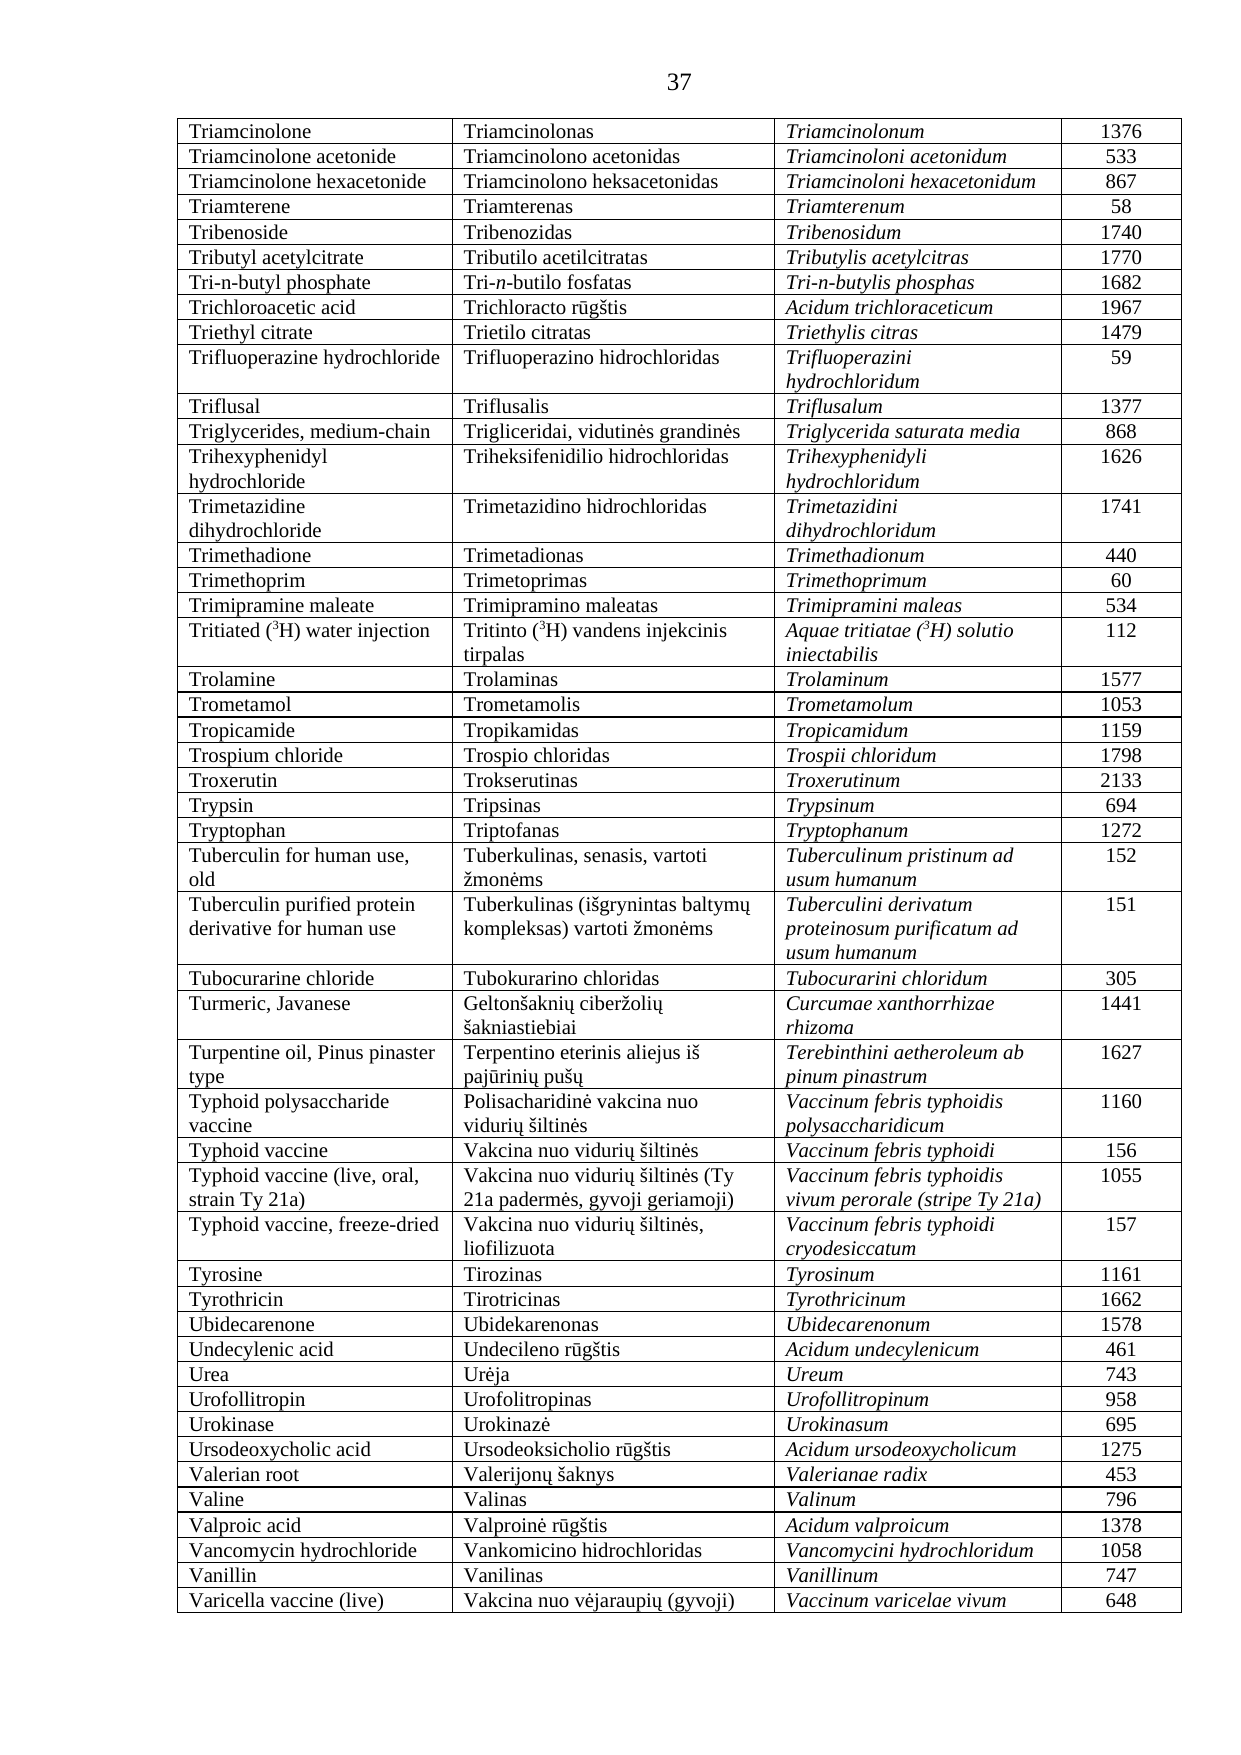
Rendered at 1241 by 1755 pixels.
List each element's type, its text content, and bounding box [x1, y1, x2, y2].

table_cell Vaccinum febris typhoidi [775, 1138, 1061, 1162]
table_cell Tri-n-butilo fosfatas [453, 270, 774, 294]
table_cell Triptofanas [453, 818, 774, 842]
table_cell Typhoid vaccine (live, oral, strain Ty 21a) [178, 1163, 452, 1211]
table_cell Trypsin [178, 793, 452, 817]
table_cell 152 [1062, 843, 1181, 891]
table_cell Vanillinum [775, 1563, 1061, 1587]
table_cell Trimethadione [178, 543, 452, 567]
table_cell Trimipramine maleate [178, 593, 452, 617]
table_cell Urėja [453, 1362, 774, 1386]
table_cell Vaccinum febris typhoidis vivum perorale (stripe Ty 21a) [775, 1163, 1061, 1211]
table_cell Trokserutinas [453, 768, 774, 792]
table_cell Vaccinum febris typhoidi cryodesiccatum [775, 1212, 1061, 1260]
table_cell Trospii chloridum [775, 743, 1061, 767]
table_cell Terpentino eterinis aliejus iš pajūrinių pušų [453, 1040, 774, 1088]
table_cell 796 [1062, 1488, 1181, 1511]
table_cell Trietilo citratas [453, 320, 774, 344]
table_cell Tributylis acetylcitras [775, 245, 1061, 269]
table_cell Troxerutinum [775, 768, 1061, 792]
table_cell Valinum [775, 1488, 1061, 1511]
table_cell Ubidecarenonum [775, 1312, 1061, 1336]
table_cell Triglycerida saturata media [775, 419, 1061, 443]
table_cell Ubidecarenone [178, 1312, 452, 1336]
table_cell 1160 [1062, 1089, 1181, 1137]
table_cell Typhoid vaccine, freeze-dried [178, 1212, 452, 1260]
table_cell Tropicamidum [775, 718, 1061, 742]
table_cell Trypsinum [775, 793, 1061, 817]
table_cell 958 [1062, 1387, 1181, 1411]
table_cell Trolamine [178, 667, 452, 691]
table_cell Tribenozidas [453, 220, 774, 244]
table_cell Tropicamide [178, 718, 452, 742]
table_cell Triamcinolonas [453, 119, 774, 143]
table_cell Vaccinum varicelae vivum [775, 1588, 1061, 1612]
table_cell Vancomycin hydrochloride [178, 1538, 452, 1562]
table_cell Tuberculin for human use, old [178, 843, 452, 891]
table_cell Ureum [775, 1362, 1061, 1386]
table_cell 305 [1062, 965, 1181, 989]
table_cell Triamterenum [775, 195, 1061, 218]
table_cell Trolaminum [775, 667, 1061, 691]
table_cell 533 [1062, 144, 1181, 168]
table_cell Triamterene [178, 195, 452, 218]
table_cell Trimethadionum [775, 543, 1061, 567]
table_cell Trospio chloridas [453, 743, 774, 767]
table_cell Triamcinolone acetonide [178, 144, 452, 168]
table_cell 156 [1062, 1138, 1181, 1162]
table_cell Vakcina nuo vidurių šiltinės, liofilizuota [453, 1212, 774, 1260]
table_cell Trimetazidino hidrochloridas [453, 494, 774, 542]
table_cell 1627 [1062, 1040, 1181, 1088]
table_cell Tyrosine [178, 1261, 452, 1286]
table_cell Trospium chloride [178, 743, 452, 767]
table_cell Trometamolis [453, 693, 774, 716]
table_cell Undecileno rūgštis [453, 1337, 774, 1361]
table_cell 1275 [1062, 1437, 1181, 1461]
table_cell Ursodeoxycholic acid [178, 1437, 452, 1461]
table_cell Valproinė rūgštis [453, 1513, 774, 1537]
table_cell 1662 [1062, 1287, 1181, 1311]
table_cell Tritinto (3H) vandens injekcinis tirpalas [453, 618, 774, 666]
table_cell Valproic acid [178, 1513, 452, 1537]
table_cell 1378 [1062, 1513, 1181, 1537]
table_cell 743 [1062, 1362, 1181, 1386]
table_cell Tyrothricinum [775, 1287, 1061, 1311]
table_cell Urokinase [178, 1412, 452, 1436]
table_cell Typhoid vaccine [178, 1138, 452, 1162]
table_cell Vanilinas [453, 1563, 774, 1587]
table_cell Tribenoside [178, 220, 452, 244]
table_cell Ursodeoksicholio rūgštis [453, 1437, 774, 1461]
table_cell Tribenosidum [775, 220, 1061, 244]
table_cell 60 [1062, 568, 1181, 592]
table_cell 1967 [1062, 295, 1181, 319]
table_cell Urofolitropinas [453, 1387, 774, 1411]
table_cell Trifluoperazino hidrochloridas [453, 345, 774, 393]
table_cell Tubocurarini chloridum [775, 965, 1061, 989]
table_cell Valine [178, 1488, 452, 1511]
table_cell Triethylis citras [775, 320, 1061, 344]
table_cell Acidum ursodeoxycholicum [775, 1437, 1061, 1461]
table_cell 112 [1062, 618, 1181, 666]
table_cell Turpentine oil, Pinus pinaster type [178, 1040, 452, 1088]
table_cell Vakcina nuo vidurių šiltinės [453, 1138, 774, 1162]
table_cell Trimetadionas [453, 543, 774, 567]
table_cell Triamcinolono heksacetonidas [453, 169, 774, 193]
table_cell Tuberculin purified protein derivative for human use [178, 892, 452, 964]
table_cell Trometamol [178, 693, 452, 716]
table_cell Vakcina nuo vėjaraupių (gyvoji) [453, 1588, 774, 1612]
table_cell 867 [1062, 169, 1181, 193]
table_cell Tributilo acetilcitratas [453, 245, 774, 269]
table_cell Aquae tritiatae (3H) solutio iniectabilis [775, 618, 1061, 666]
table_cell Trichloroacetic acid [178, 295, 452, 319]
table_cell Trometamolum [775, 693, 1061, 716]
table_cell Tryptophanum [775, 818, 1061, 842]
table_cell 694 [1062, 793, 1181, 817]
table_cell Triflusalis [453, 394, 774, 418]
table_cell Trimetoprimas [453, 568, 774, 592]
table_cell Triamcinolone [178, 119, 452, 143]
table_cell 868 [1062, 419, 1181, 443]
table_cell Vaccinum febris typhoidis polysaccharidicum [775, 1089, 1061, 1137]
table_cell Tyrothricin [178, 1287, 452, 1311]
table_cell Triheksifenidilio hidrochloridas [453, 445, 774, 493]
table_cell Trihexyphenidyli hydrochloridum [775, 445, 1061, 493]
table_cell 534 [1062, 593, 1181, 617]
table_cell Valerian root [178, 1462, 452, 1486]
table_cell 1441 [1062, 991, 1181, 1039]
table_cell Valerianae radix [775, 1462, 1061, 1486]
table_cell 1376 [1062, 119, 1181, 143]
table_cell 1770 [1062, 245, 1181, 269]
table_cell Triamterenas [453, 195, 774, 218]
table_cell 151 [1062, 892, 1181, 964]
table_cell Valinas [453, 1488, 774, 1511]
table_cell Triamcinolonum [775, 119, 1061, 143]
table_cell Urokinasum [775, 1412, 1061, 1436]
table_cell 58 [1062, 195, 1181, 218]
table_cell 1578 [1062, 1312, 1181, 1336]
table_cell 1682 [1062, 270, 1181, 294]
table_cell Vanillin [178, 1563, 452, 1587]
table_cell Tuberculinum pristinum ad usum humanum [775, 843, 1061, 891]
table_cell Vakcina nuo vidurių šiltinės (Ty 21a padermės, gyvoji geriamoji) [453, 1163, 774, 1211]
table_cell Triflusal [178, 394, 452, 418]
table_cell Geltonšaknių ciberžolių šakniastiebiai [453, 991, 774, 1039]
table_cell Triamcinolone hexacetonide [178, 169, 452, 193]
table_cell Valerijonų šaknys [453, 1462, 774, 1486]
table_cell Terebinthini aetheroleum ab pinum pinastrum [775, 1040, 1061, 1088]
table_cell Vankomicino hidrochloridas [453, 1538, 774, 1562]
table_cell 1740 [1062, 220, 1181, 244]
table_cell Triamcinoloni acetonidum [775, 144, 1061, 168]
table_cell 1159 [1062, 718, 1181, 742]
table_cell Trimethoprimum [775, 568, 1061, 592]
table_cell Triamcinoloni hexacetonidum [775, 169, 1061, 193]
table_cell Turmeric, Javanese [178, 991, 452, 1039]
table_cell 1377 [1062, 394, 1181, 418]
table_cell Tri-n-butylis phosphas [775, 270, 1061, 294]
table_cell 1272 [1062, 818, 1181, 842]
table_cell Trimethoprim [178, 568, 452, 592]
table_cell Varicella vaccine (live) [178, 1588, 452, 1612]
table_cell Acidum trichloraceticum [775, 295, 1061, 319]
table_cell Tyrosinum [775, 1261, 1061, 1286]
table_cell Trimetazidine dihydrochloride [178, 494, 452, 542]
table_cell Curcumae xanthorrhizae rhizoma [775, 991, 1061, 1039]
table_cell Tirozinas [453, 1261, 774, 1286]
table_cell 2133 [1062, 768, 1181, 792]
table_cell Typhoid polysaccharide vaccine [178, 1089, 452, 1137]
table_cell Tirotricinas [453, 1287, 774, 1311]
table_cell Undecylenic acid [178, 1337, 452, 1361]
table_cell Trichloracto rūgštis [453, 295, 774, 319]
table_cell Vancomycini hydrochloridum [775, 1538, 1061, 1562]
table_cell Tuberkulinas, senasis, vartoti žmonėms [453, 843, 774, 891]
table_cell Trimipramino maleatas [453, 593, 774, 617]
table_cell 1058 [1062, 1538, 1181, 1562]
table_cell Acidum undecylenicum [775, 1337, 1061, 1361]
table_cell Urofollitropinum [775, 1387, 1061, 1411]
table_cell Urea [178, 1362, 452, 1386]
table_cell Polisacharidinė vakcina nuo vidurių šiltinės [453, 1089, 774, 1137]
table_cell 440 [1062, 543, 1181, 567]
table_cell Triflusalum [775, 394, 1061, 418]
table_cell Trifluoperazine hydrochloride [178, 345, 452, 393]
table_cell 695 [1062, 1412, 1181, 1436]
table_cell Tryptophan [178, 818, 452, 842]
table_cell 747 [1062, 1563, 1181, 1587]
table_cell 1798 [1062, 743, 1181, 767]
table_cell Tubokurarino chloridas [453, 965, 774, 989]
table_cell 1053 [1062, 693, 1181, 716]
table_cell 453 [1062, 1462, 1181, 1486]
table_cell Tuberkulinas (išgrynintas baltymų kompleksas) vartoti žmonėms [453, 892, 774, 964]
table_cell Trimipramini maleas [775, 593, 1061, 617]
table_cell 461 [1062, 1337, 1181, 1361]
table_cell Trolaminas [453, 667, 774, 691]
table_cell Tuberculini derivatum proteinosum purificatum ad usum humanum [775, 892, 1061, 964]
table_cell 648 [1062, 1588, 1181, 1612]
table_cell Tubocurarine chloride [178, 965, 452, 989]
table_cell Trifluoperazini hydrochloridum [775, 345, 1061, 393]
table_cell 1161 [1062, 1261, 1181, 1286]
table_cell Trimetazidini dihydrochloridum [775, 494, 1061, 542]
table_cell Ubidekarenonas [453, 1312, 774, 1336]
table_cell 1479 [1062, 320, 1181, 344]
table_cell Trigliceridai, vidutinės grandinės [453, 419, 774, 443]
table_cell Tripsinas [453, 793, 774, 817]
table_cell 1055 [1062, 1163, 1181, 1211]
table_cell 1577 [1062, 667, 1181, 691]
table_cell Tributyl acetylcitrate [178, 245, 452, 269]
table_cell 59 [1062, 345, 1181, 393]
table_cell Tropikamidas [453, 718, 774, 742]
table_cell Tri-n-butyl phosphate [178, 270, 452, 294]
table_cell Trihexyphenidyl hydrochloride [178, 445, 452, 493]
table_cell Tritiated (3H) water injection [178, 618, 452, 666]
table_cell Troxerutin [178, 768, 452, 792]
table_cell 1626 [1062, 445, 1181, 493]
table_cell 1741 [1062, 494, 1181, 542]
table_cell Urofollitropin [178, 1387, 452, 1411]
table_cell Triglycerides, medium-chain [178, 419, 452, 443]
table_cell Urokinazė [453, 1412, 774, 1436]
table_cell Triamcinolono acetonidas [453, 144, 774, 168]
table_cell Acidum valproicum [775, 1513, 1061, 1537]
table_cell Triethyl citrate [178, 320, 452, 344]
table_cell 157 [1062, 1212, 1181, 1260]
